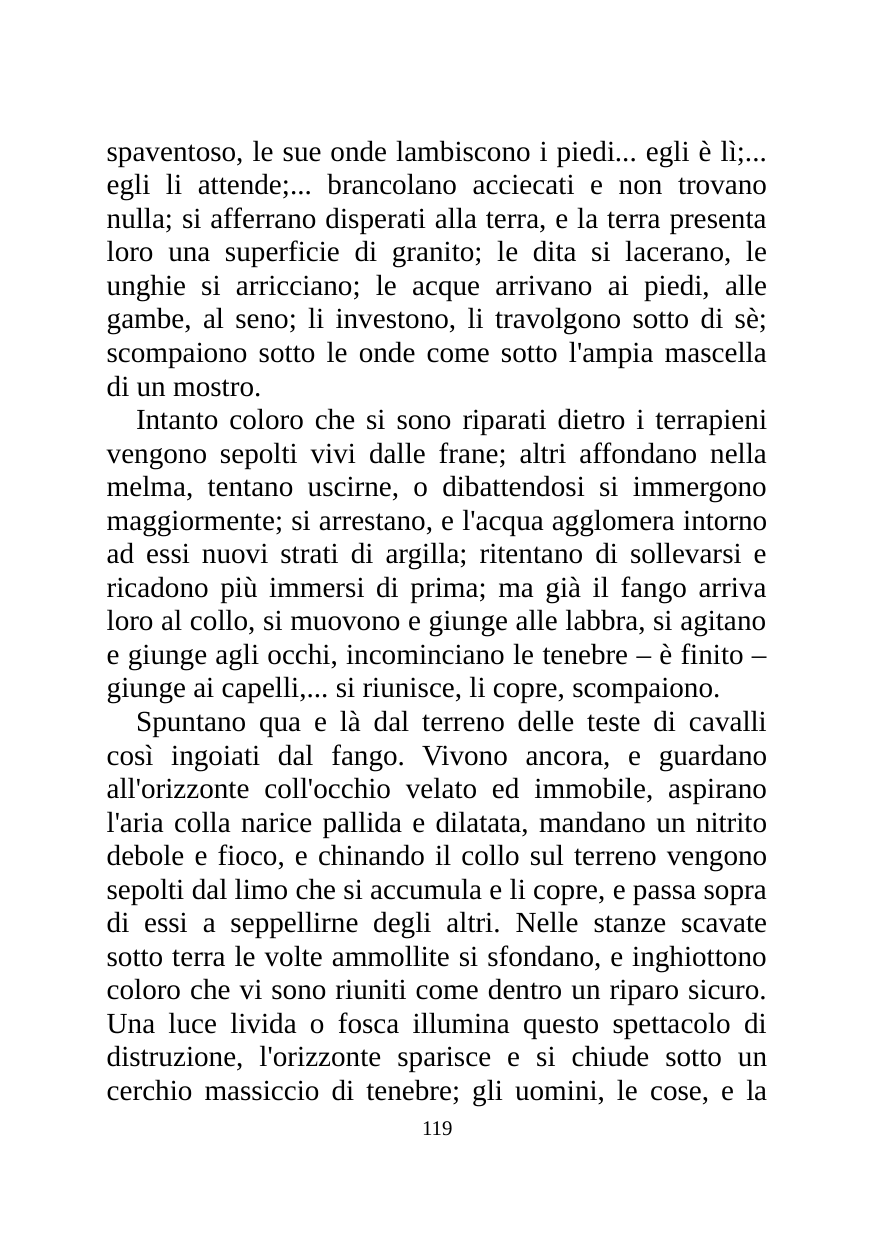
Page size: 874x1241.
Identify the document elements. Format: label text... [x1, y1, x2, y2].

text Intanto coloro che si sono riparati dietro i terrapieni vengono sepolti vivi dalle frane; altri affondano nella melma, tentano uscirne, o dibattendosi si immergono maggiormente; si arrestano, e l'acqua agglomera intorno ad essi nuovi strati di argilla; ritentano di sollevarsi e ricadono più immersi di prima; ma già il fango arriva loro al collo, si muovono e giunge alle labbra, si agitano e giunge agli occhi, incominciano le tenebre – è finito – giunge ai capelli,... si riunisce, li copre, scompaiono. [106, 402, 768, 704]
text spaventoso, le sue onde lambiscono i piedi... egli è lì;... egli li attende;... brancolano acciecati e non trovano nulla; si afferrano disperati alla terra, e la terra presenta loro una superficie di granito; le dita si lacerano, le unghie si arricciano; le acque arrivano ai piedi, alle gambe, al seno; li investono, li travolgono sotto di sè; scompaiono sotto le onde come sotto l'ampia mascella di un mostro. [106, 134, 768, 402]
text Spuntano qua e là dal terreno delle teste di cavalli così ingoiati dal fango. Vivono ancora, e guardano all'orizzonte coll'occhio velato ed immobile, aspirano l'aria colla narice pallida e dilatata, mandano un nitrito debole e fioco, e chinando il collo sul terreno vengono sepolti dal limo che si accumula e li copre, e passa sopra di essi a seppellirne degli altri. Nelle stanze scavate sotto terra le volte ammollite si sfondano, e inghiottono coloro che vi sono riuniti come dentro un riparo sicuro. Una luce livida o fosca illumina questo spettacolo di distruzione, l'orizzonte sparisce e si chiude sotto un cerchio massiccio di tenebre; gli uomini, le cose, e la [106, 704, 768, 1107]
